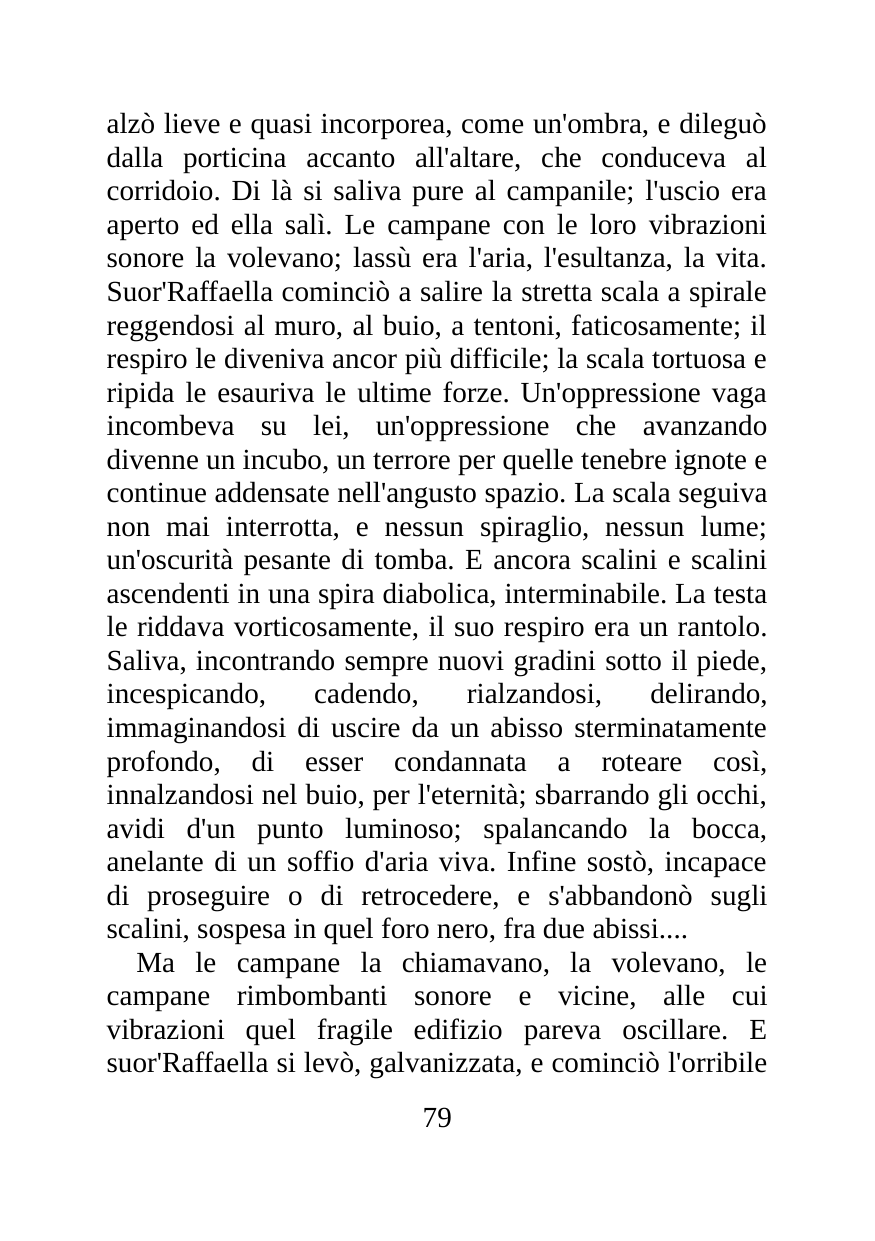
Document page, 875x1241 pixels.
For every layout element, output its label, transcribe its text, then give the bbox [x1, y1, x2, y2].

text Ma le campane la chiamavano, la volevano, le campane rimbombanti sonore e vicine, alle cui vibrazioni quel fragile edifizio pareva oscillare. E suor'Raffaella si levò, galvanizzata, e cominciò l'orribile [106, 945, 768, 1079]
text alzò lieve e quasi incorporea, come un'ombra, e dileguò dalla porticina accanto all'altare, che conduceva al corridoio. Di là si saliva pure al campanile; l'uscio era aperto ed ella salì. Le campane con le loro vibrazioni sonore la volevano; lassù era l'aria, l'esultanza, la vita. Suor'Raffaella cominciò a salire la stretta scala a spirale reggendosi al muro, al buio, a tentoni, faticosamente; il respiro le diveniva ancor più difficile; la scala tortuosa e ripida le esauriva le ultime forze. Un'oppressione vaga incombeva su lei, un'oppressione che avanzando divenne un incubo, un terrore per quelle tenebre ignote e continue addensate nell'angusto spazio. La scala seguiva non mai interrotta, e nessun spiraglio, nessun lume; un'oscurità pesante di tomba. E ancora scalini e scalini ascendenti in una spira diabolica, interminabile. La testa le riddava vorticosamente, il suo respiro era un rantolo. Saliva, incontrando sempre nuovi gradini sotto il piede, incespicando, cadendo, rialzandosi, delirando, immaginandosi di uscire da un abisso sterminatamente profondo, di esser condannata a roteare così, innalzandosi nel buio, per l'eternità; sbarrando gli occhi, avidi d'un punto luminoso; spalancando la bocca, anelante di un soffio d'aria viva. Infine sostò, incapace di proseguire o di retrocedere, e s'abbandonò sugli scalini, sospesa in quel foro nero, fra due abissi.... [106, 106, 768, 945]
